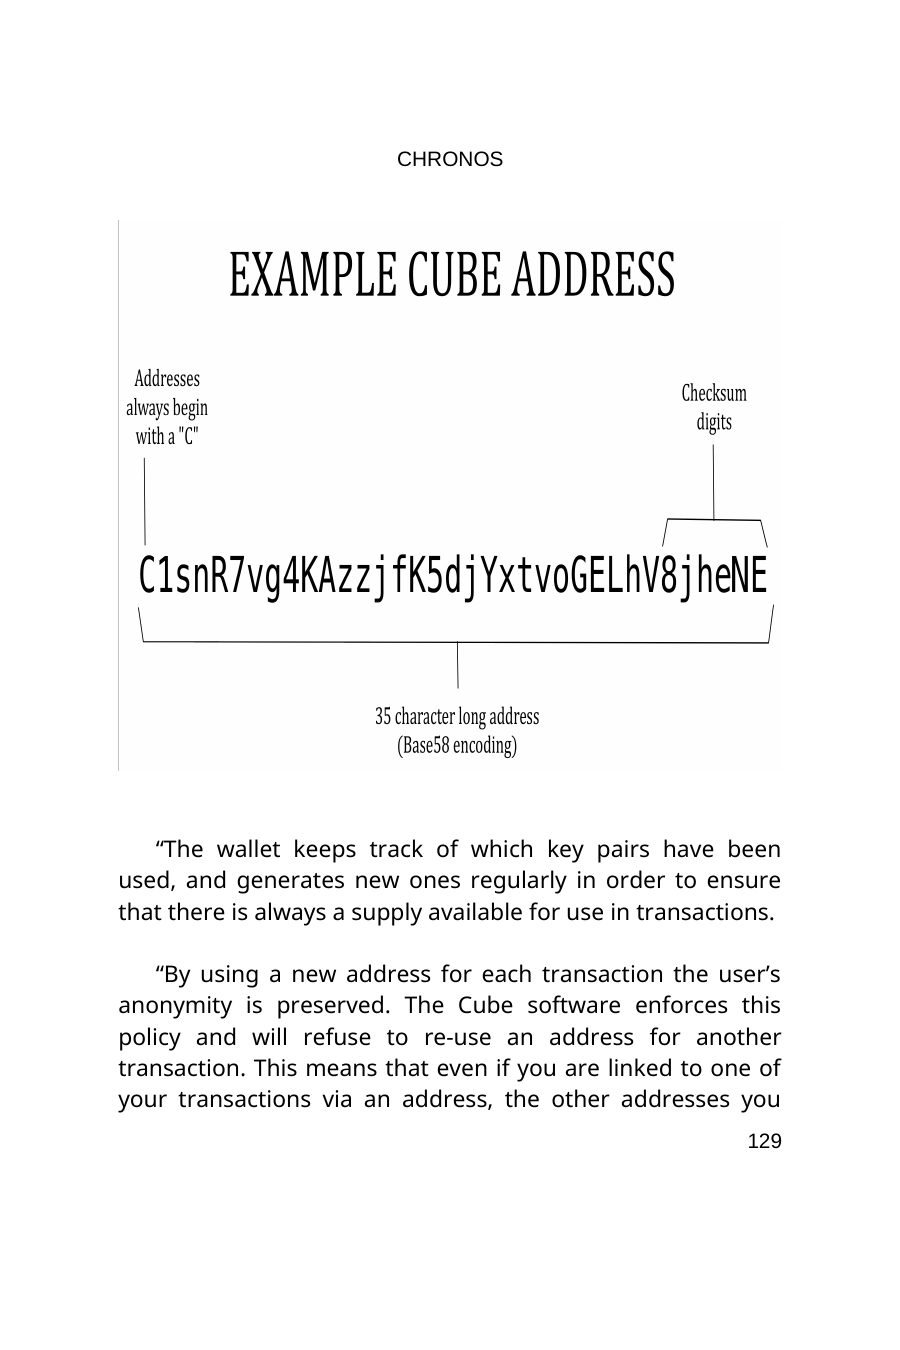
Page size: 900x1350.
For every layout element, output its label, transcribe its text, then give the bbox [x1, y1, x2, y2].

picture [118, 220, 782, 771]
text “By using a new address for each transaction the user’s anonymity is preserved. The Cube software enforces this policy and will refuse to re-use an address for another transaction. This means that even if you are linked to one of your transactions via an address, the other addresses you [118, 958, 782, 1114]
text “The wallet keeps track of which key pairs have been used, and generates new ones regularly in order to ensure that there is always a supply available for use in transactions. [118, 833, 782, 927]
